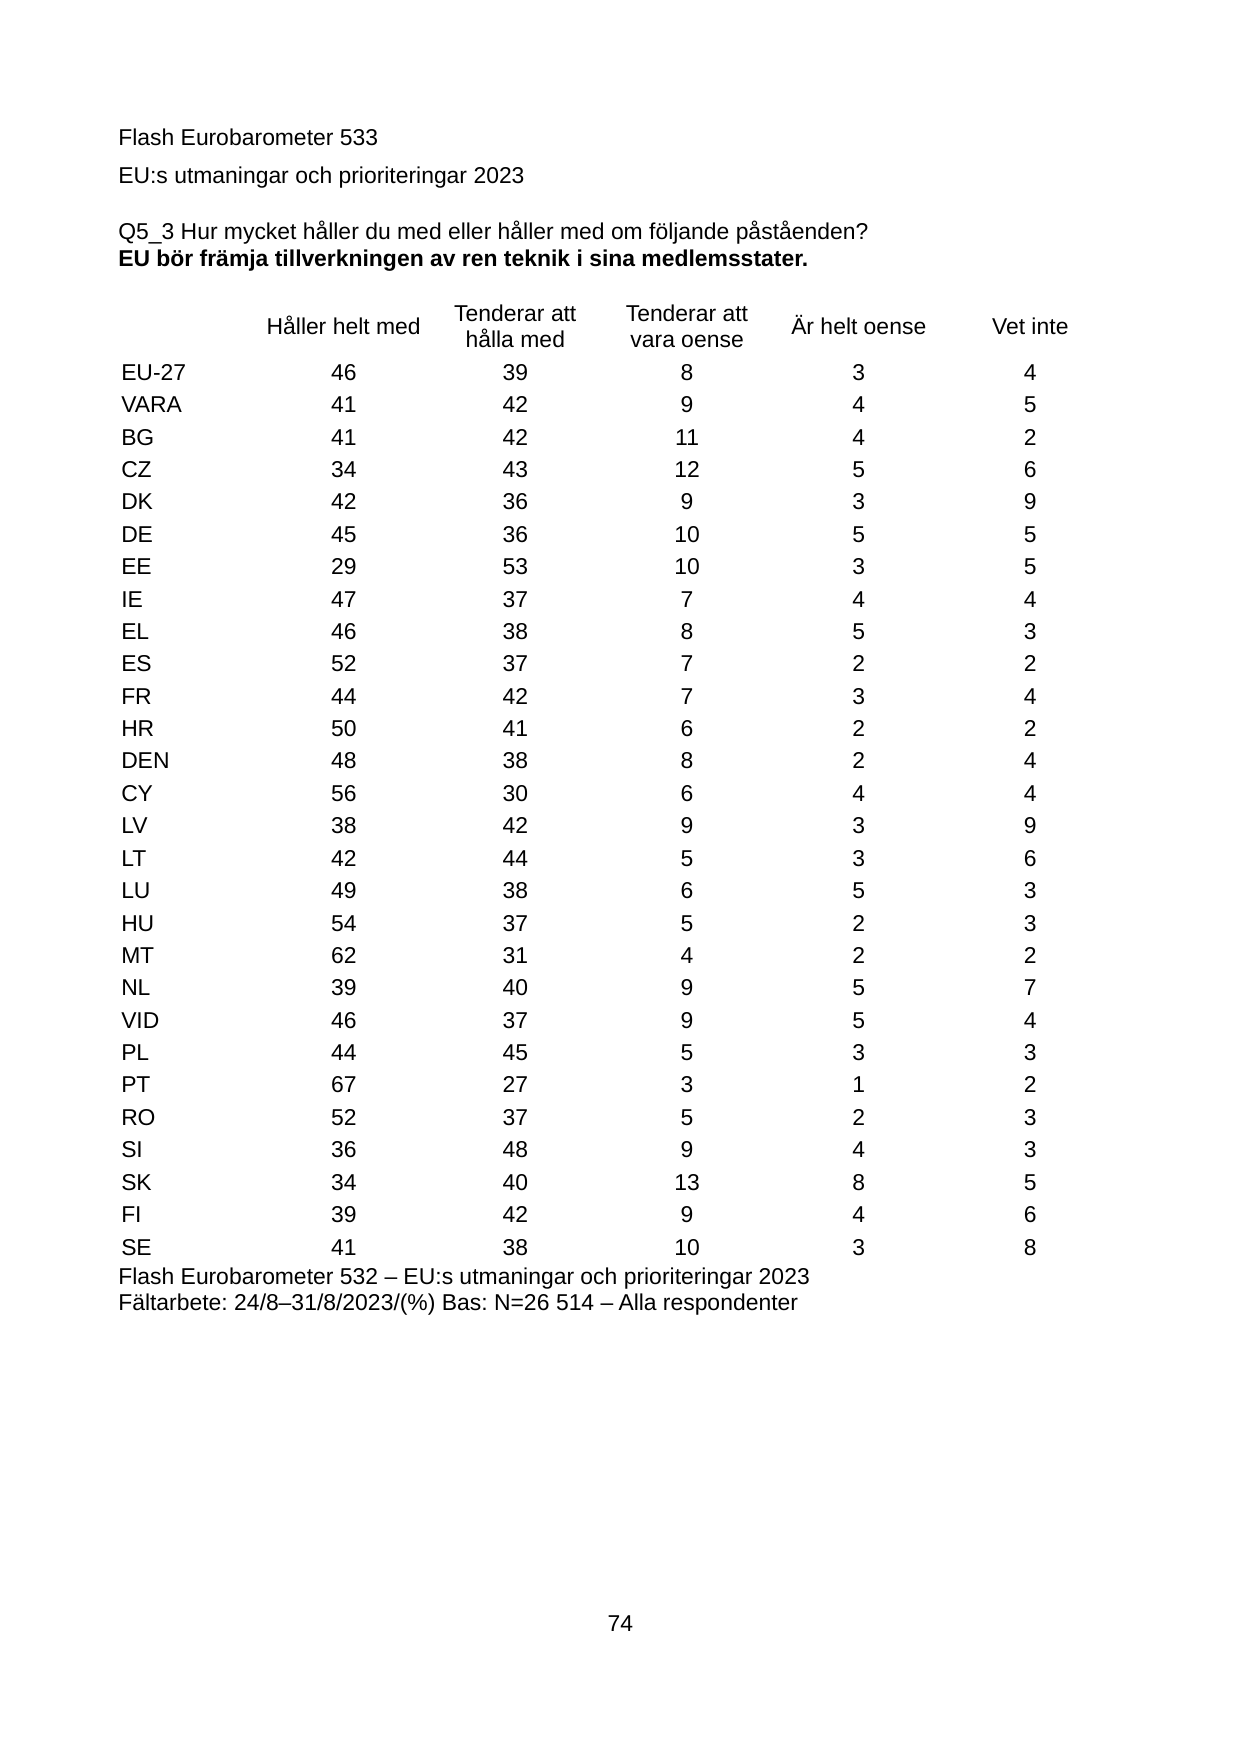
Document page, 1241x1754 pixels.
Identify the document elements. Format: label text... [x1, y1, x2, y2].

table_cell 37 [429, 647, 601, 680]
table_cell 37 [429, 906, 601, 939]
table_cell 34 [258, 1166, 429, 1198]
table_cell 39 [429, 356, 601, 388]
table_cell HR [118, 712, 258, 744]
table_cell DK [118, 485, 258, 518]
table_cell 4 [773, 421, 944, 453]
text EU bör främja tillverkningen av ren teknik i sina medlemsstater. [118, 244, 1122, 271]
table_cell 9 [601, 1004, 773, 1036]
table_cell 3 [773, 550, 944, 582]
table_cell 34 [258, 453, 429, 485]
table_cell 4 [944, 583, 1116, 615]
table_cell 31 [429, 939, 601, 971]
table_cell 36 [258, 1133, 429, 1166]
table_cell 38 [429, 745, 601, 777]
table_cell IE [118, 583, 258, 615]
text Flash Eurobarometer 532 – EU:s utmaningar och prioriteringar 2023 [118, 1263, 1122, 1289]
table_cell 2 [773, 712, 944, 744]
table_cell MT [118, 939, 258, 971]
table_cell 44 [258, 1036, 429, 1068]
table_cell 30 [429, 777, 601, 809]
table_cell 67 [258, 1069, 429, 1101]
table_cell PT [118, 1069, 258, 1101]
table_cell 49 [258, 874, 429, 906]
table_cell 48 [258, 745, 429, 777]
table_cell 3 [773, 809, 944, 842]
table_cell 7 [601, 583, 773, 615]
table_cell 3 [944, 615, 1116, 647]
table_cell 10 [601, 550, 773, 582]
table_cell 3 [944, 1101, 1116, 1133]
table_cell 2 [944, 712, 1116, 744]
table_cell 41 [258, 388, 429, 421]
table_cell 39 [258, 971, 429, 1004]
table_cell 5 [773, 518, 944, 550]
table_cell 4 [944, 1004, 1116, 1036]
table_cell 8 [601, 615, 773, 647]
table_cell 44 [258, 680, 429, 712]
table_cell 10 [601, 1230, 773, 1263]
table_cell 27 [429, 1069, 601, 1101]
table_cell CY [118, 777, 258, 809]
table_header Vet inte [944, 297, 1116, 356]
table_cell 41 [258, 421, 429, 453]
table_cell 2 [773, 745, 944, 777]
table_cell 9 [601, 1133, 773, 1166]
table_cell 5 [944, 388, 1116, 421]
table_cell 38 [258, 809, 429, 842]
table_cell 5 [601, 842, 773, 874]
table_cell 40 [429, 1166, 601, 1198]
table_cell 3 [773, 1036, 944, 1068]
table_cell 50 [258, 712, 429, 744]
table_cell 37 [429, 583, 601, 615]
table_cell 3 [773, 842, 944, 874]
table_cell DEN [118, 745, 258, 777]
table_cell 3 [773, 680, 944, 712]
table_cell 53 [429, 550, 601, 582]
table_cell LU [118, 874, 258, 906]
table_cell 9 [601, 1198, 773, 1230]
table_cell 8 [601, 356, 773, 388]
table_cell CZ [118, 453, 258, 485]
table_header Är helt oense [773, 297, 944, 356]
table_cell 10 [601, 518, 773, 550]
table_cell 54 [258, 906, 429, 939]
table_cell 4 [773, 583, 944, 615]
table_cell 6 [601, 712, 773, 744]
table_cell 2 [773, 939, 944, 971]
table_cell 42 [429, 388, 601, 421]
table_cell DE [118, 518, 258, 550]
table_cell 38 [429, 874, 601, 906]
table_cell EU-27 [118, 356, 258, 388]
table_cell 2 [773, 647, 944, 680]
table_cell 5 [773, 1004, 944, 1036]
table_cell 46 [258, 615, 429, 647]
table_cell 37 [429, 1101, 601, 1133]
table_cell 3 [773, 1230, 944, 1263]
table_cell 5 [601, 906, 773, 939]
table_cell 48 [429, 1133, 601, 1166]
table_cell 2 [773, 1101, 944, 1133]
table_cell 40 [429, 971, 601, 1004]
table_cell HU [118, 906, 258, 939]
table_cell 2 [944, 647, 1116, 680]
table_cell EL [118, 615, 258, 647]
table_cell 3 [773, 356, 944, 388]
table_cell 4 [773, 777, 944, 809]
table_cell 2 [944, 1069, 1116, 1101]
table_header Tenderar att vara oense [601, 297, 773, 356]
table_cell 3 [944, 1036, 1116, 1068]
table_cell 3 [944, 1133, 1116, 1166]
table_cell 52 [258, 1101, 429, 1133]
table_cell 5 [601, 1036, 773, 1068]
table_cell 56 [258, 777, 429, 809]
table_cell 42 [258, 842, 429, 874]
table_cell 6 [944, 842, 1116, 874]
table_cell PL [118, 1036, 258, 1068]
table_cell 4 [944, 680, 1116, 712]
table_cell FI [118, 1198, 258, 1230]
table_cell 5 [773, 874, 944, 906]
table_cell 45 [258, 518, 429, 550]
table_cell 9 [601, 809, 773, 842]
table_cell 41 [258, 1230, 429, 1263]
table_header [118, 297, 258, 356]
table_cell VARA [118, 388, 258, 421]
table_header Håller helt med [258, 297, 429, 356]
table_cell 46 [258, 356, 429, 388]
table_cell 5 [944, 1166, 1116, 1198]
table_cell VID [118, 1004, 258, 1036]
table_cell 46 [258, 1004, 429, 1036]
table_cell 5 [944, 550, 1116, 582]
table_cell 7 [944, 971, 1116, 1004]
table_cell 36 [429, 518, 601, 550]
table_cell 8 [601, 745, 773, 777]
table_cell 7 [601, 647, 773, 680]
table_cell 8 [773, 1166, 944, 1198]
table_cell 36 [429, 485, 601, 518]
table_header Tenderar att hålla med [429, 297, 601, 356]
table_cell 9 [601, 485, 773, 518]
table_cell 38 [429, 1230, 601, 1263]
table_cell 42 [429, 809, 601, 842]
table_cell 5 [773, 453, 944, 485]
table_cell 4 [944, 745, 1116, 777]
table_cell 6 [601, 874, 773, 906]
table_cell 62 [258, 939, 429, 971]
table_cell 45 [429, 1036, 601, 1068]
table_cell 4 [773, 1198, 944, 1230]
table_cell 5 [773, 971, 944, 1004]
table_cell ES [118, 647, 258, 680]
table_cell 9 [944, 485, 1116, 518]
table_cell 42 [429, 1198, 601, 1230]
table_cell LT [118, 842, 258, 874]
table_cell 1 [773, 1069, 944, 1101]
table_cell 2 [773, 906, 944, 939]
table_cell 52 [258, 647, 429, 680]
table_cell 42 [429, 421, 601, 453]
table_cell 5 [944, 518, 1116, 550]
table_cell 6 [944, 1198, 1116, 1230]
table_cell 6 [944, 453, 1116, 485]
table_cell 41 [429, 712, 601, 744]
table_cell SE [118, 1230, 258, 1263]
text Q5_3 Hur mycket håller du med eller håller med om följande påståenden? [118, 218, 1122, 244]
table_cell 2 [944, 939, 1116, 971]
table_cell 5 [601, 1101, 773, 1133]
table_cell FR [118, 680, 258, 712]
table_cell 44 [429, 842, 601, 874]
table_cell LV [118, 809, 258, 842]
table_cell 6 [601, 777, 773, 809]
table_cell 9 [601, 388, 773, 421]
table_cell 42 [258, 485, 429, 518]
table_cell NL [118, 971, 258, 1004]
table_cell 4 [773, 1133, 944, 1166]
table_cell 2 [944, 421, 1116, 453]
table_cell 5 [773, 615, 944, 647]
table_cell 42 [429, 680, 601, 712]
table_cell 3 [944, 874, 1116, 906]
table_cell 3 [944, 906, 1116, 939]
table_cell 3 [773, 485, 944, 518]
table_cell 13 [601, 1166, 773, 1198]
table_cell RO [118, 1101, 258, 1133]
table_cell 39 [258, 1198, 429, 1230]
table_cell 3 [601, 1069, 773, 1101]
table_cell 11 [601, 421, 773, 453]
table_cell 7 [601, 680, 773, 712]
table_cell 4 [944, 356, 1116, 388]
table_cell SI [118, 1133, 258, 1166]
table_cell 38 [429, 615, 601, 647]
table_cell 9 [944, 809, 1116, 842]
table_cell 29 [258, 550, 429, 582]
table_cell 43 [429, 453, 601, 485]
table_cell SK [118, 1166, 258, 1198]
table_cell 12 [601, 453, 773, 485]
table_cell 37 [429, 1004, 601, 1036]
table_cell 4 [601, 939, 773, 971]
table_cell 47 [258, 583, 429, 615]
table_cell 9 [601, 971, 773, 1004]
table_cell BG [118, 421, 258, 453]
table_cell 4 [773, 388, 944, 421]
table_cell EE [118, 550, 258, 582]
text Fältarbete: 24/8–31/8/2023/(%) Bas: N=26 514 – Alla respondenter [118, 1289, 1122, 1316]
table_cell 4 [944, 777, 1116, 809]
table_cell 8 [944, 1230, 1116, 1263]
